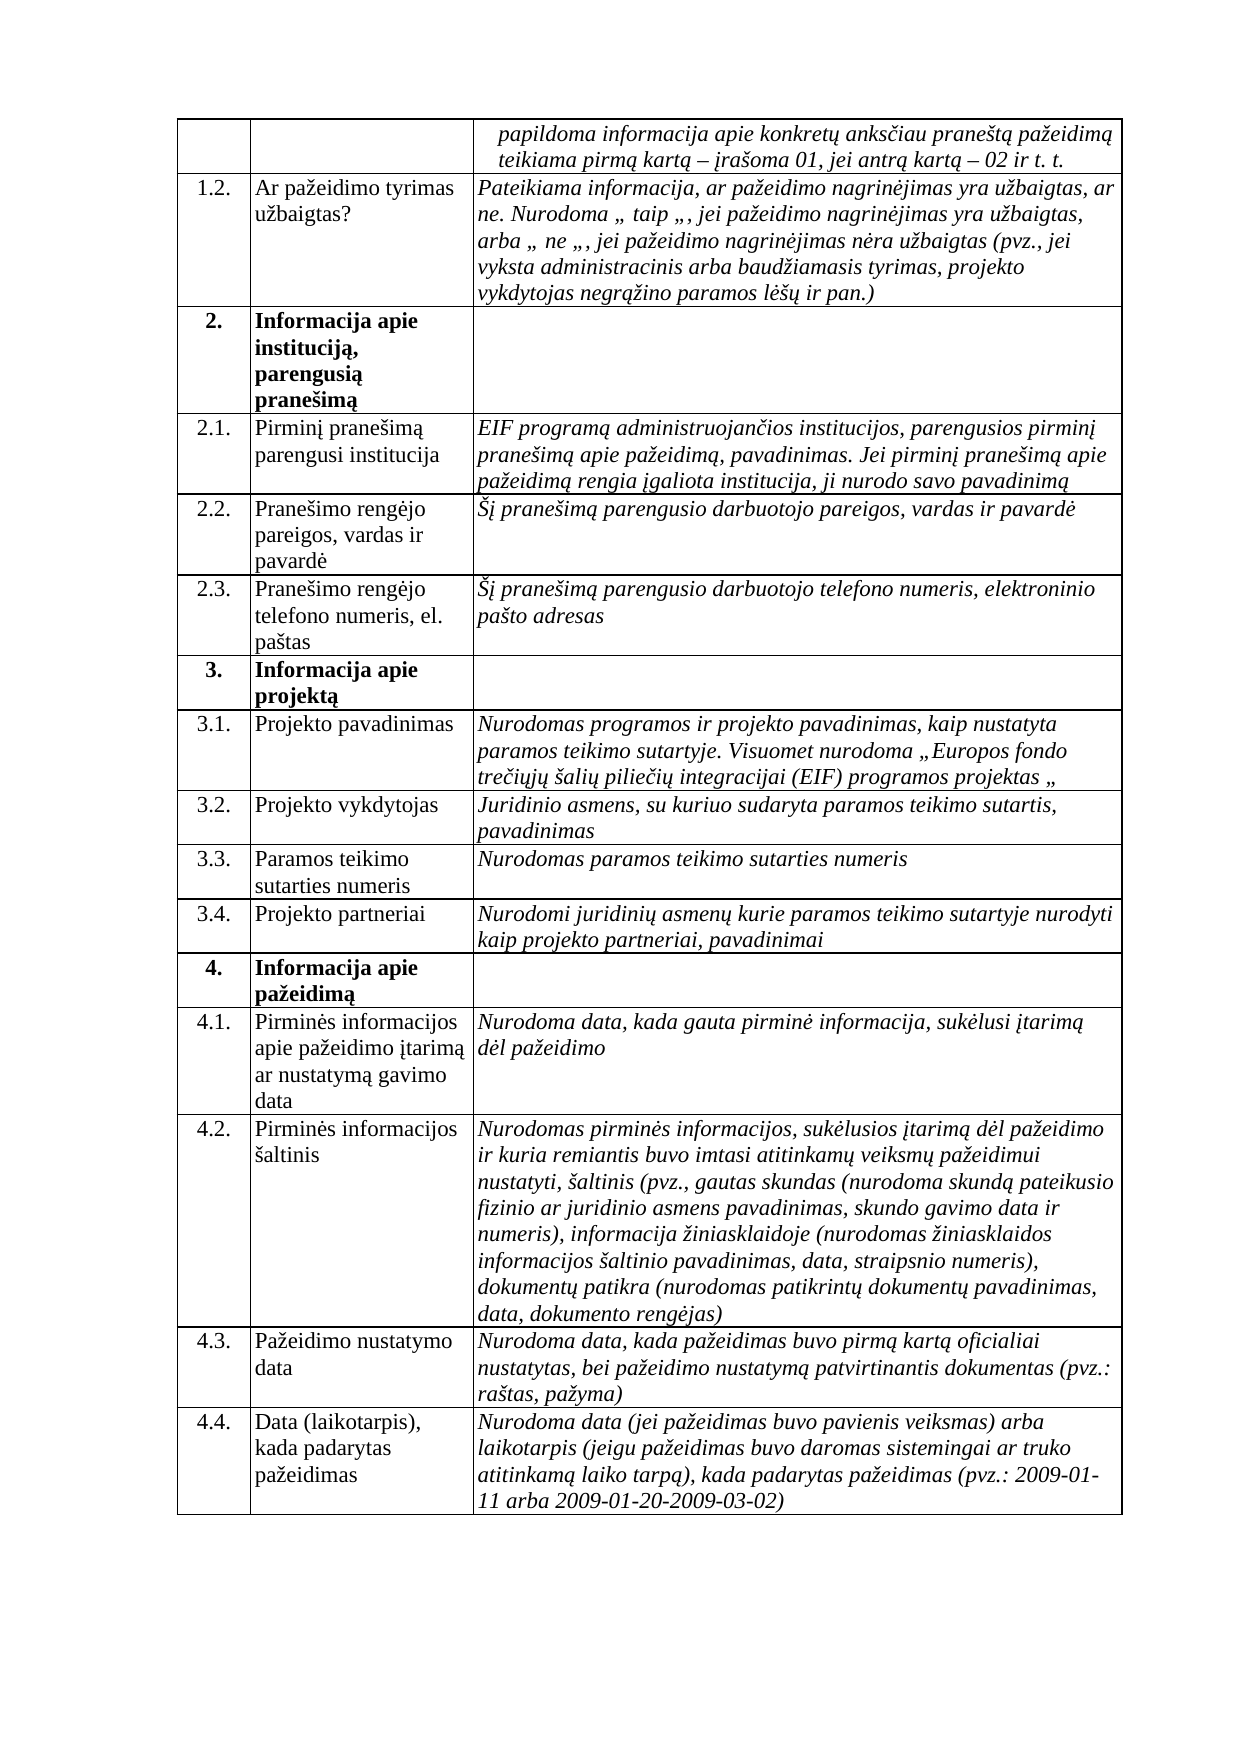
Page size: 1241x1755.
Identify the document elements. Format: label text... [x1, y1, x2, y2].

table_cell Nurodomi juridinių asmenų kurie paramos teikimo sutartyje nurodyti kaip projekto partneriai, pavadinimai [474, 900, 1121, 952]
table_cell Pirminės informacijos šaltinis [251, 1115, 473, 1326]
table_cell Pranešimo rengėjo pareigos, vardas ir pavardė [251, 495, 473, 574]
table_cell Šį pranešimą parengusio darbuotojo telefono numeris, elektroninio pašto adresas [474, 576, 1121, 654]
table_cell 3. [178, 656, 250, 709]
table_cell Nurodomas paramos teikimo sutarties numeris [474, 845, 1121, 898]
table_cell Šį pranešimą parengusio darbuotojo pareigos, vardas ir pavardė [474, 495, 1121, 574]
table_cell Paramos teikimo sutarties numeris [251, 845, 473, 898]
table_cell [474, 656, 1121, 709]
table_cell 3.3. [178, 845, 250, 898]
table_cell Data (laikotarpis), kada padarytas pažeidimas [251, 1408, 473, 1513]
table_cell 3.1. [178, 711, 250, 789]
table_cell 2.3. [178, 576, 250, 654]
table_cell 3.4. [178, 900, 250, 952]
table_cell Ar pažeidimo tyrimas užbaigtas? [251, 174, 473, 306]
table_cell [178, 120, 250, 172]
table_cell EIF programą administruojančios institucijos, parengusios pirminį pranešimą apie pažeidimą, pavadinimas. Jei pirminį pranešimą apie pažeidimą rengia įgaliota institucija, ji nurodo savo pavadinimą [474, 414, 1121, 493]
table_cell Nurodoma data, kada gauta pirminė informacija, sukėlusi įtarimą dėl pažeidimo [474, 1008, 1121, 1113]
table_cell 4. [178, 954, 250, 1007]
table_cell 4.4. [178, 1408, 250, 1513]
table_cell 1.2. [178, 174, 250, 306]
table_cell Informacija apie instituciją, parengusią pranešimą [251, 307, 473, 413]
table_cell [251, 120, 473, 172]
table_cell Pažeidimo nustatymo data [251, 1328, 473, 1407]
table_cell Pirminį pranešimą parengusi institucija [251, 414, 473, 493]
table_cell 2.2. [178, 495, 250, 574]
table_cell Projekto partneriai [251, 900, 473, 952]
table_cell 2. [178, 307, 250, 413]
table_cell Projekto vykdytojas [251, 791, 473, 844]
table_cell Projekto pavadinimas [251, 711, 473, 789]
table_cell Pateikiama informacija, ar pažeidimo nagrinėjimas yra užbaigtas, ar ne. Nurodoma „ taip „, jei pažeidimo nagrinėjimas yra užbaigtas, arba „ ne „, jei pažeidimo nagrinėjimas nėra užbaigtas (pvz., jei vyksta administracinis arba baudžiamasis tyrimas, projekto vykdytojas negrąžino paramos lėšų ir pan.) [474, 174, 1121, 306]
table_cell [474, 954, 1121, 1007]
table_cell Nurodoma data, kada pažeidimas buvo pirmą kartą oficialiai nustatytas, bei pažeidimo nustatymą patvirtinantis dokumentas (pvz.: raštas, pažyma) [474, 1328, 1121, 1407]
table_cell Nurodomas pirminės informacijos, sukėlusios įtarimą dėl pažeidimo ir kuria remiantis buvo imtasi atitinkamų veiksmų pažeidimui nustatyti, šaltinis (pvz., gautas skundas (nurodoma skundą pateikusio fizinio ar juridinio asmens pavadinimas, skundo gavimo data ir numeris), informacija žiniasklaidoje (nurodomas žiniasklaidos informacijos šaltinio pavadinimas, data, straipsnio numeris), dokumentų patikra (nurodomas patikrintų dokumentų pavadinimas, data, dokumento rengėjas) [474, 1115, 1121, 1326]
table_cell Nurodoma data (jei pažeidimas buvo pavienis veiksmas) arba laikotarpis (jeigu pažeidimas buvo daromas sistemingai ar truko atitinkamą laiko tarpą), kada padarytas pažeidimas (pvz.: 2009-01-11 arba 2009-01-20-2009-03-02) [474, 1408, 1121, 1513]
table_cell 4.3. [178, 1328, 250, 1407]
table_cell 2.1. [178, 414, 250, 493]
table_cell Informacija apie pažeidimą [251, 954, 473, 1007]
table_cell Informacija apie projektą [251, 656, 473, 709]
table_cell Nurodomas programos ir projekto pavadinimas, kaip nustatyta paramos teikimo sutartyje. Visuomet nurodoma „Europos fondo trečiųjų šalių piliečių integracijai (EIF) programos projektas „ [474, 711, 1121, 789]
table_cell 4.1. [178, 1008, 250, 1113]
table_cell [474, 307, 1121, 413]
table_cell Pirminės informacijos apie pažeidimo įtarimą ar nustatymą gavimo data [251, 1008, 473, 1113]
table_cell Pranešimo rengėjo telefono numeris, el. paštas [251, 576, 473, 654]
table_cell Juridinio asmens, su kuriuo sudaryta paramos teikimo sutartis, pavadinimas [474, 791, 1121, 844]
table_cell 3.2. [178, 791, 250, 844]
table_cell papildoma informacija apie konkretų anksčiau praneštą pažeidimą teikiama pirmą kartą – įrašoma 01, jei antrą kartą – 02 ir t. t. [474, 120, 1121, 172]
table_cell 4.2. [178, 1115, 250, 1326]
